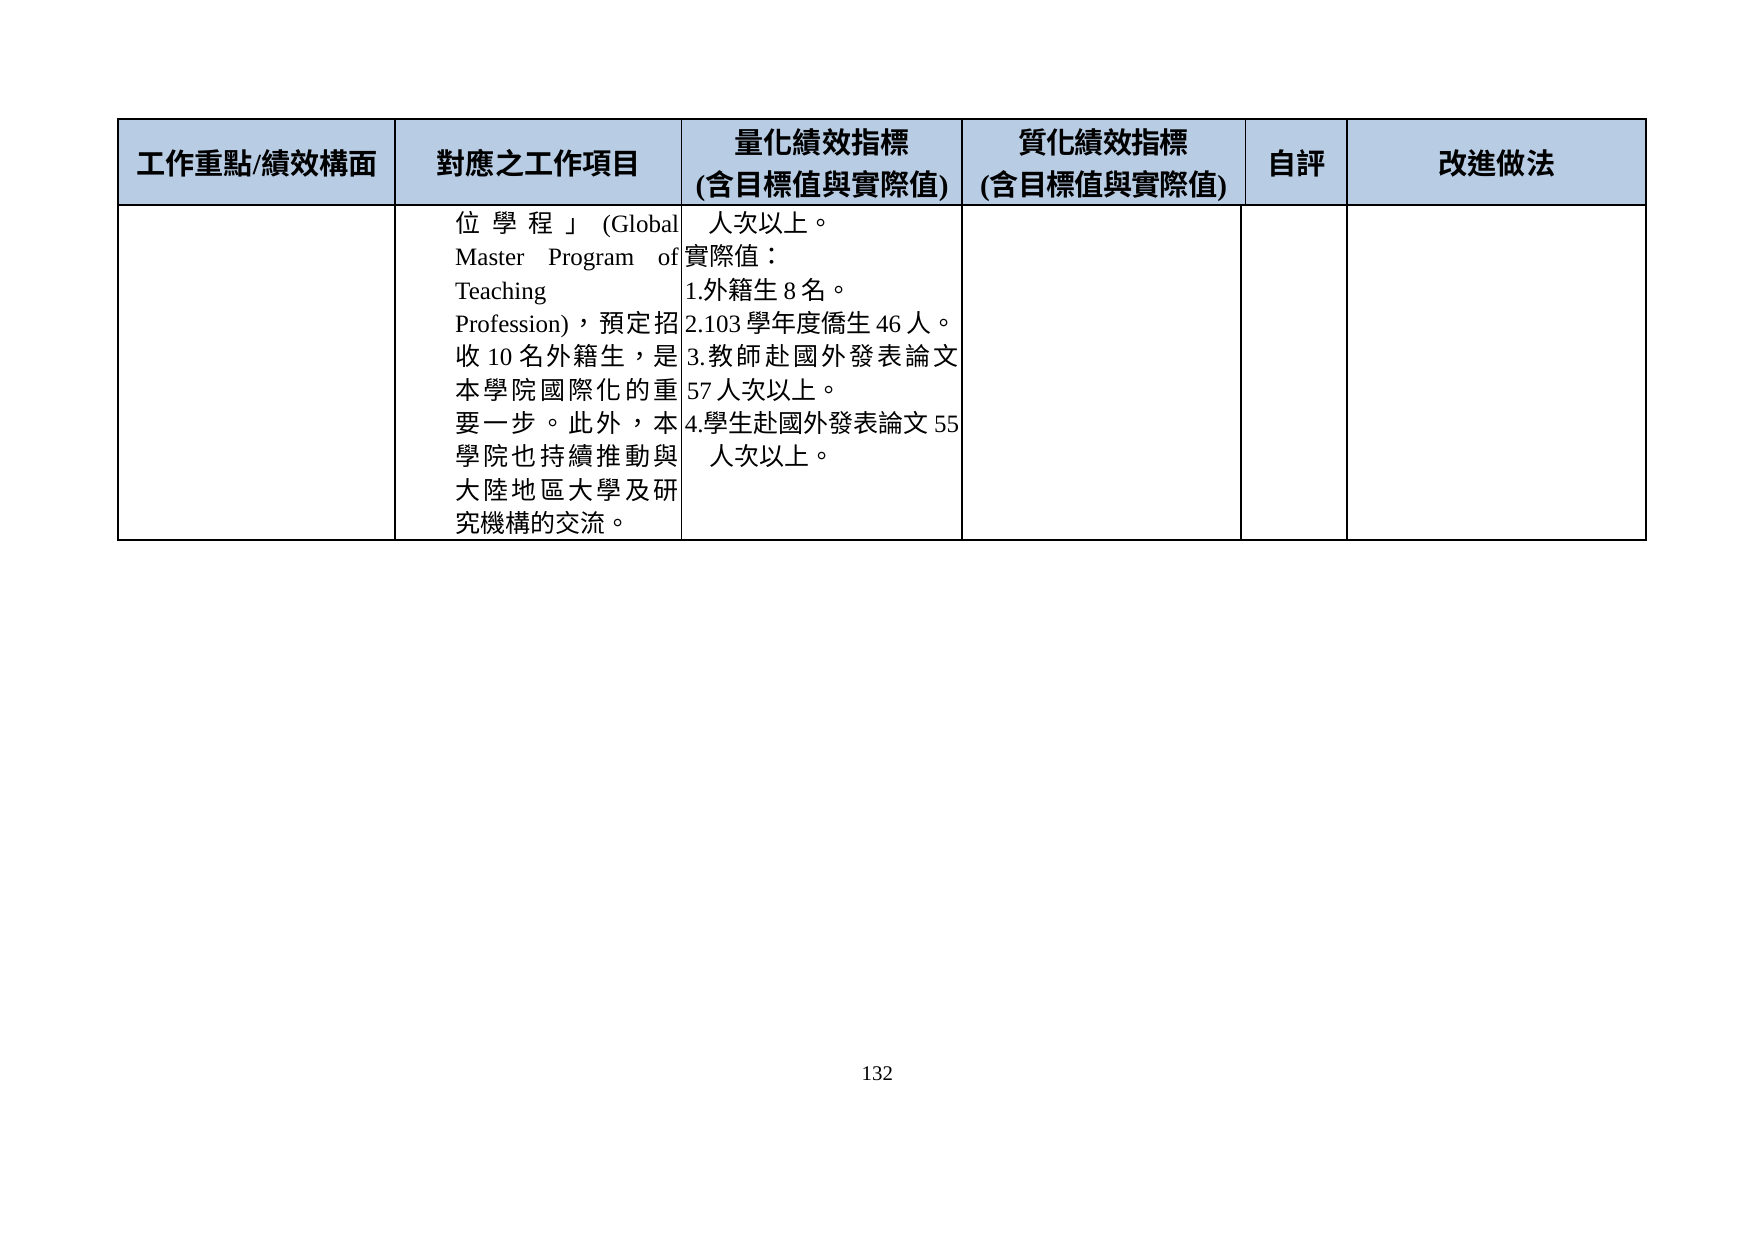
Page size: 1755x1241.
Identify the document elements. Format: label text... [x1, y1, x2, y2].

table_cell [1348, 206, 1645, 539]
table_header 改進做法 [1348, 120, 1645, 204]
table_header 工作重點/績效構面 [119, 120, 394, 204]
table_header 質化績效指標 (含目標值與實際值) [963, 120, 1245, 204]
table_cell [963, 206, 1240, 539]
table_cell 位學程」(Global Master Program of Teaching Profession)，預定招收10名外籍生，是本學院國際化的重要一步。此外，本學院也持續推動與大陸地區大學及研究機構的交流。 [396, 206, 681, 539]
table_header 自評 [1246, 120, 1346, 204]
table_header 對應之工作項目 [396, 120, 681, 204]
table_cell 人次以上。 實際值： 1.外籍生8名。 2.103學年度僑生46人。 3.教師赴國外發表論文57人次以上。 4.學生赴國外發表論文55人次以上。 [682, 206, 961, 539]
table_header 量化績效指標 (含目標值與實際值) [682, 120, 961, 204]
table_cell [119, 206, 394, 539]
table_cell [1242, 206, 1346, 539]
